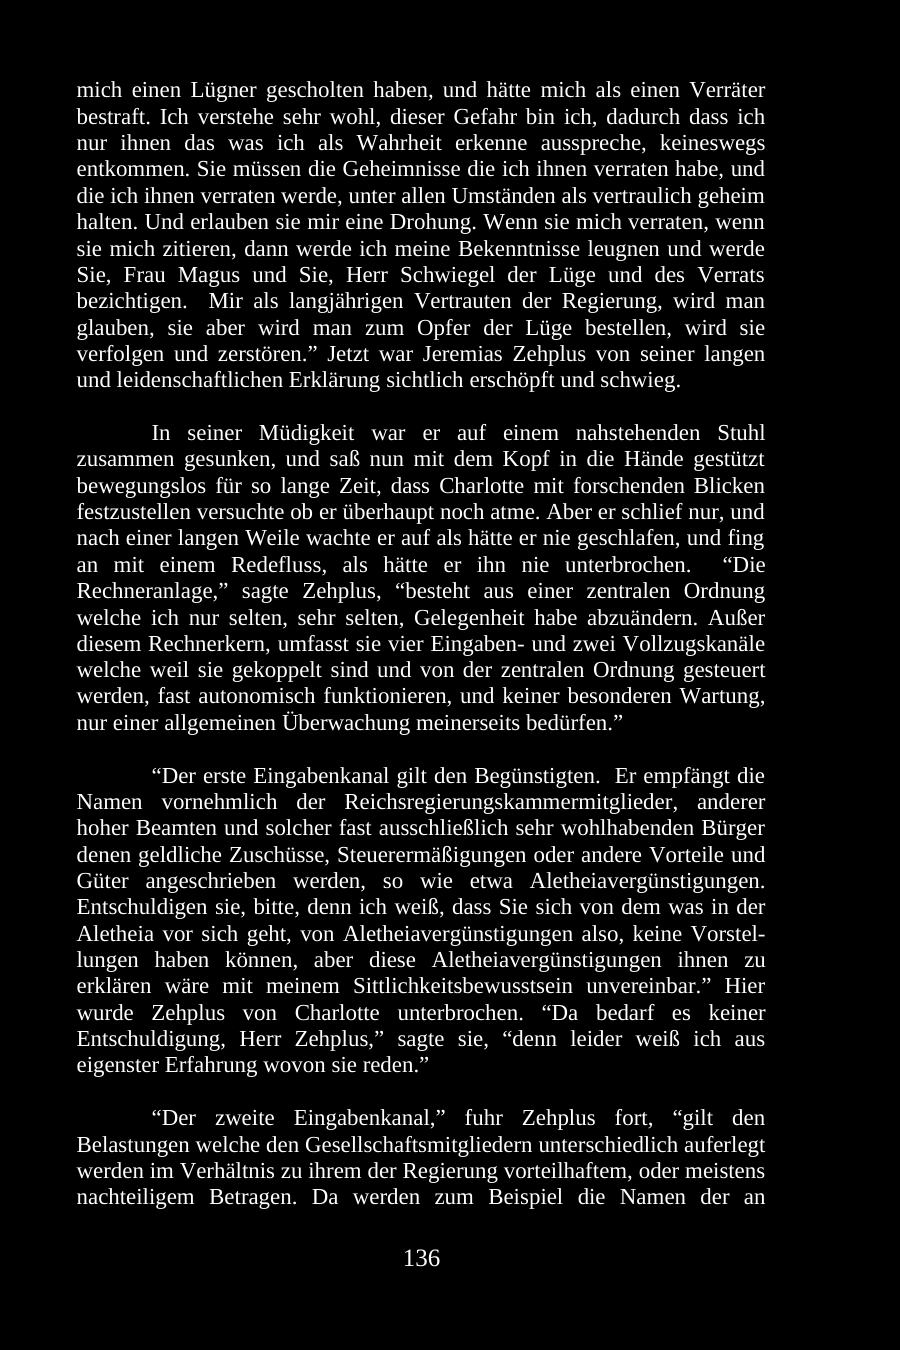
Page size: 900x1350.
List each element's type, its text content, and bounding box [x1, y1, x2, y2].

text “Der erste Eingabenkanal gilt den Begünstigten. Er empfängt die Namen vornehmlich der Reichsregierungskammermitglieder, anderer hoher Beamten und solcher fast ausschließlich sehr wohlhabenden Bürger denen geldliche Zuschüsse, Steuerermäßigungen oder andere Vorteile und Güter angeschrieben werden, so wie etwa Aletheiavergünstigungen. Entschuldigen sie, bitte, denn ich weiß, dass Sie sich von dem was in der Aletheia vor sich geht, von Aletheiavergünstigungen also, keine Vorstel-lungen haben können, aber diese Aletheiavergünstigungen ihnen zu erklären wäre mit meinem Sittlichkeitsbewusstsein unvereinbar.” Hier wurde Zehplus von Charlotte unterbrochen. “Da bedarf es keiner Entschuldigung, Herr Zehplus,” sagte sie, “denn leider weiß ich aus eigenster Erfahrung wovon sie reden.” [76, 762, 766, 1078]
text In seiner Müdigkeit war er auf einem nahstehenden Stuhl zusammen gesunken, und saß nun mit dem Kopf in die Hände gestützt bewegungslos für so lange Zeit, dass Charlotte mit forschenden Blicken festzustellen versuchte ob er überhaupt noch atme. Aber er schlief nur, und nach einer langen Weile wachte er auf als hätte er nie geschlafen, und fing an mit einem Redefluss, als hätte er ihn nie unterbrochen. “Die Rechneranlage,” sagte Zehplus, “besteht aus einer zentralen Ordnung welche ich nur selten, sehr selten, Gelegenheit habe abzuändern. Außer diesem Rechnerkern, umfasst sie vier Eingaben- und zwei Vollzugskanäle welche weil sie gekoppelt sind und von der zentralen Ordnung gesteuert werden, fast autonomisch funktionieren, und keiner besonderen Wartung, nur einer allgemeinen Überwachung meinerseits bedürfen.” [76, 419, 766, 735]
text “Der zweite Eingabenkanal,” fuhr Zehplus fort, “gilt den Belastungen welche den Gesellschaftsmitgliedern unterschiedlich auferlegt werden im Verhältnis zu ihrem der Regierung vorteilhaftem, oder meistens nachteiligem Betragen. Da werden zum Beispiel die Namen der an [76, 1104, 766, 1210]
text mich einen Lügner gescholten haben, und hätte mich als einen Verräter bestraft. Ich verstehe sehr wohl, dieser Gefahr bin ich, dadurch dass ich nur ihnen das was ich als Wahrheit erkenne ausspreche, keineswegs entkommen. Sie müssen die Geheimnisse die ich ihnen verraten habe, und die ich ihnen verraten werde, unter allen Umständen als vertraulich geheim halten. Und erlauben sie mir eine Drohung. Wenn sie mich verraten, wenn sie mich zitieren, dann werde ich meine Bekenntnisse leugnen und werde Sie, Frau Magus und Sie, Herr Schwiegel der Lüge und des Verrats bezichtigen. Mir als langjährigen Vertrauten der Regierung, wird man glauben, sie aber wird man zum Opfer der Lüge bestellen, wird sie verfolgen und zerstören.” Jetzt war Jeremias Zehplus von seiner langen und leidenschaftlichen Erklärung sichtlich erschöpft und schwieg. [76, 76, 766, 393]
